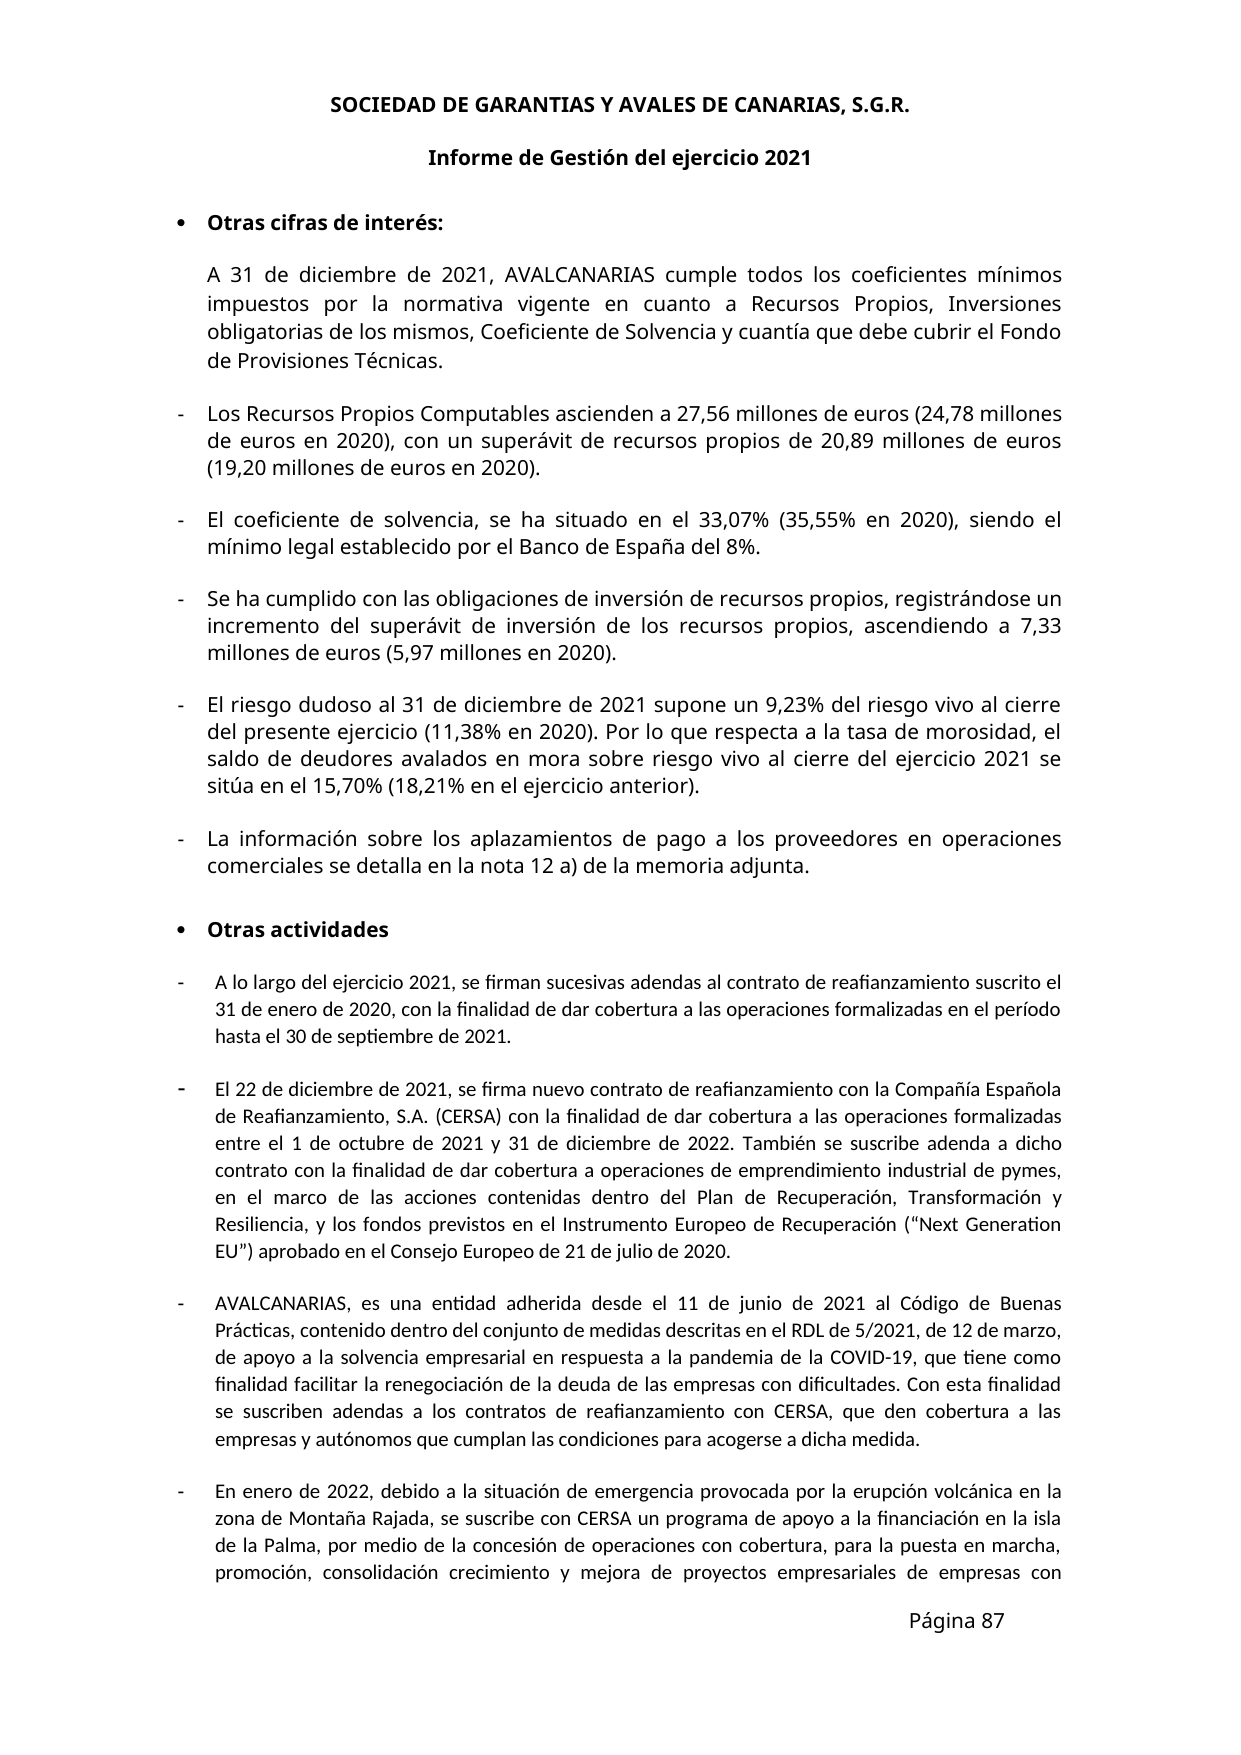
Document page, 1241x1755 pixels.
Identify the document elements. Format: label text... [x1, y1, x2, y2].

list La información sobre los aplazamientos de pago a los proveedores en operaciones comerciales se detalla en la nota 12 a) de la memoria adjunta. [177, 824, 1063, 878]
list El coeficiente de solvencia, se ha situado en el 33,07% (35,55% en 2020), siendo el mínimo legal establecido por el Banco de España del 8%. [177, 506, 1063, 560]
list A lo largo del ejercicio 2021, se firman sucesivas adendas al contrato de reafianzamiento suscrito el 31 de enero de 2020, con la finalidad de dar cobertura a las operaciones formalizadas en el período hasta el 30 de septiembre de 2021. [177, 968, 1063, 1049]
text A 31 de diciembre de 2021, AVALCANARIAS cumple todos los coeficientes mínimos impuestos por la normativa vigente en cuanto a Recursos Propios, Inversiones obligatorias de los mismos, Coeficiente de Solvencia y cuantía que debe cubrir el Fondo de Provisiones Técnicas. [207, 261, 1063, 374]
list En enero de 2022, debido a la situación de emergencia provocada por la erupción volcánica en la zona de Montaña Rajada, se suscribe con CERSA un programa de apoyo a la financiación en la isla de la Palma, por medio de la concesión de operaciones con cobertura, para la puesta en marcha, promoción, consolidación crecimiento y mejora de proyectos empresariales de empresas con [177, 1476, 1063, 1585]
list AVALCANARIAS, es una entidad adherida desde el 11 de junio de 2021 al Código de Buenas Prácticas, contenido dentro del conjunto de medidas descritas en el RDL de 5/2021, de 12 de marzo, de apoyo a la solvencia empresarial en respuesta a la pandemia de la COVID-19, que tiene como finalidad facilitar la renegociación de la deuda de las empresas con dificultades. Con esta finalidad se suscriben adendas a los contratos de reafianzamiento con CERSA, que den cobertura a las empresas y autónomos que cumplan las condiciones para acogerse a dicha medida. [177, 1289, 1063, 1451]
list El 22 de diciembre de 2021, se firma nuevo contrato de reafianzamiento con la Compañía Española de Reafianzamiento, S.A. (CERSA) con la finalidad de dar cobertura a las operaciones formalizadas entre el 1 de octubre de 2021 y 31 de diciembre de 2022. También se suscribe adenda a dicho contrato con la finalidad de dar cobertura a operaciones de emprendimiento industrial de pymes, en el marco de las acciones contenidas dentro del Plan de Recuperación, Transformación y Resiliencia, y los fondos previstos en el Instrumento Europeo de Recuperación (“Next Generation EU”) aprobado en el Consejo Europeo de 21 de julio de 2020. [177, 1074, 1063, 1264]
list El riesgo dudoso al 31 de diciembre de 2021 supone un 9,23% del riesgo vivo al cierre del presente ejercicio (11,38% en 2020). Por lo que respecta a la tasa de morosidad, el saldo de deudores avalados en mora sobre riesgo vivo al cierre del ejercicio 2021 se sitúa en el 15,70% (18,21% en el ejercicio anterior). [177, 691, 1063, 799]
list Los Recursos Propios Computables ascienden a 27,56 millones de euros (24,78 millones de euros en 2020), con un superávit de recursos propios de 20,89 millones de euros (19,20 millones de euros en 2020). [177, 399, 1063, 481]
list Otras cifras de interés: [177, 208, 1063, 236]
list Se ha cumplido con las obligaciones de inversión de recursos propios, registrándose un incremento del superávit de inversión de los recursos propios, ascendiendo a 7,33 millones de euros (5,97 millones en 2020). [177, 585, 1063, 666]
list Otras actividades [177, 916, 1063, 943]
